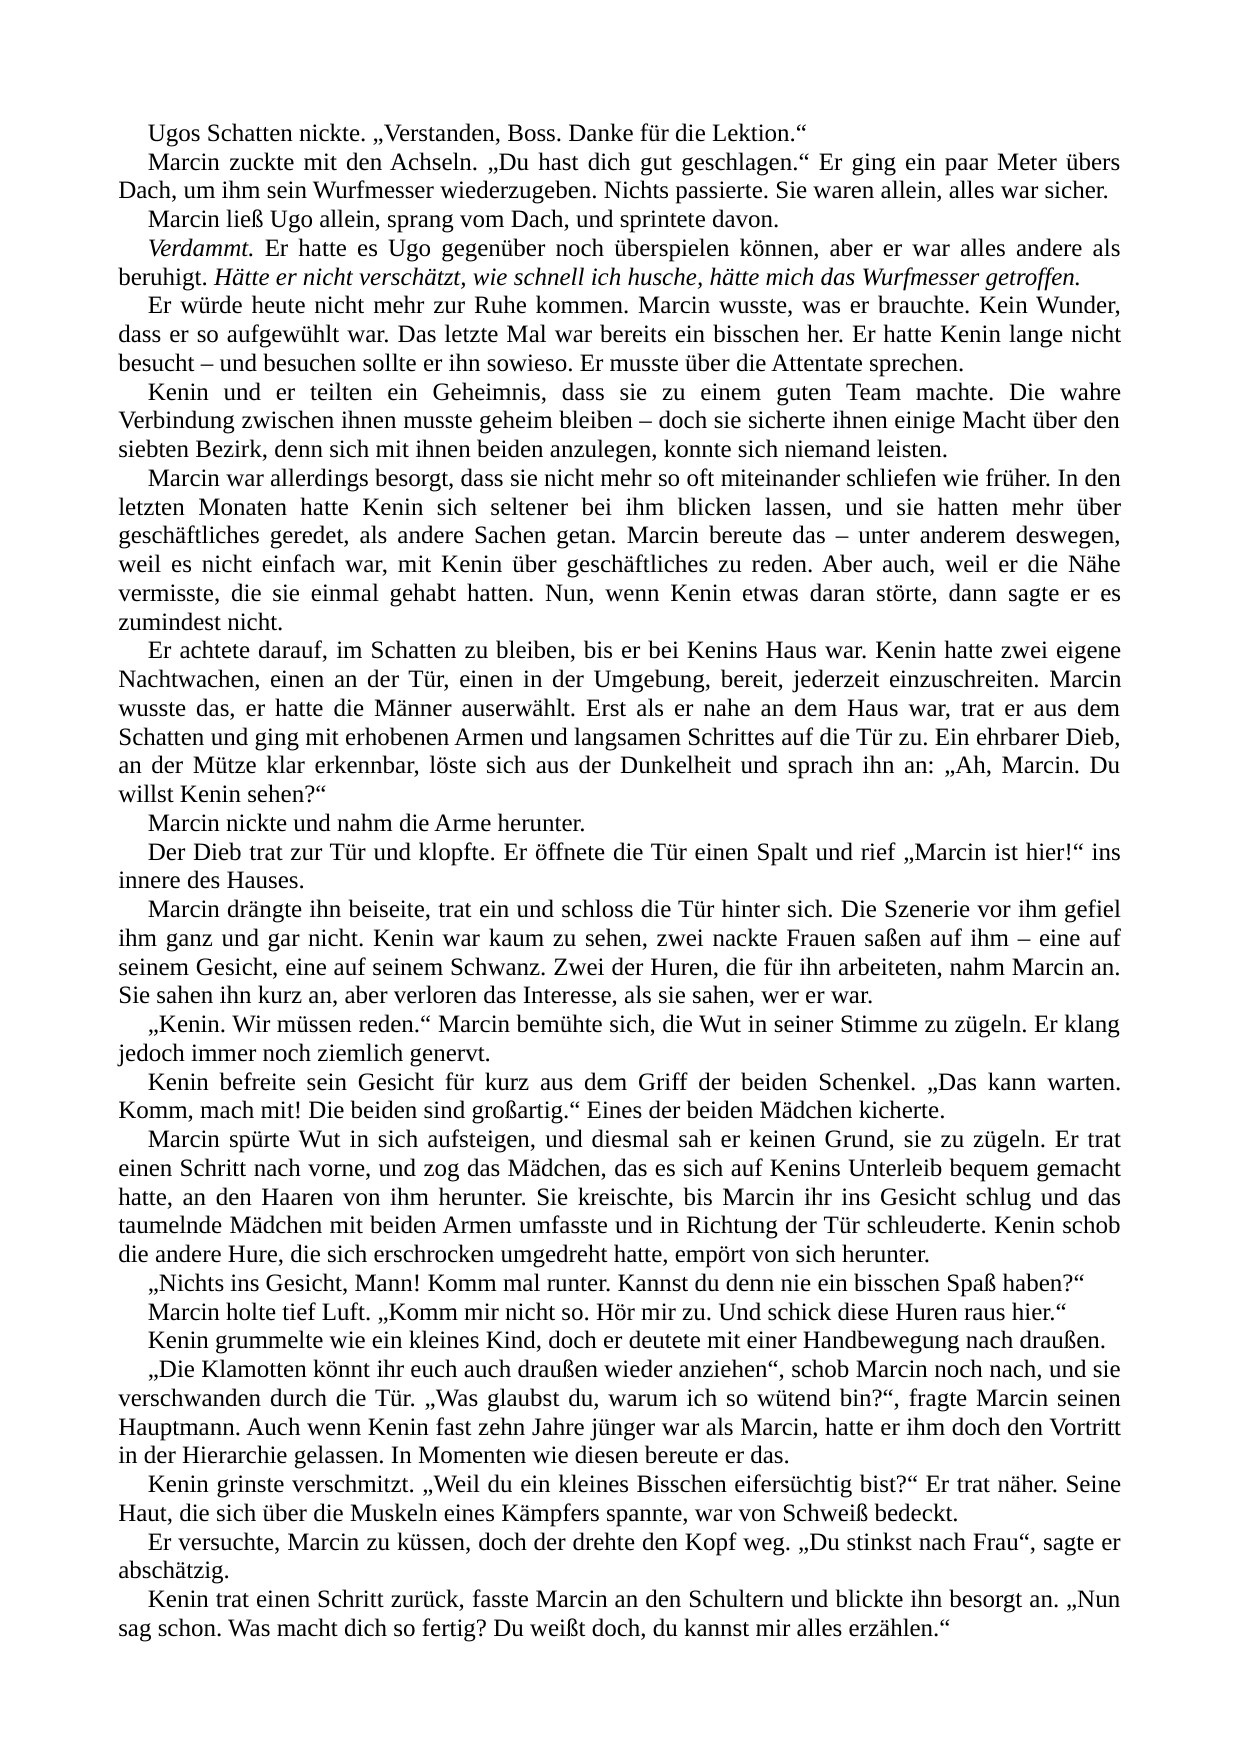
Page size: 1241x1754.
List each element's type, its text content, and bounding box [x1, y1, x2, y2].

text Er achtete darauf, im Schatten zu bleiben, bis er bei Kenins Haus war. Kenin hatte zwei eigene Nachtwachen, einen an der Tür, einen in der Umgebung, bereit, jederzeit einzuschreiten. Marcin wusste das, er hatte die Männer auserwählt. Erst als er nahe an dem Haus war, trat er aus dem Schatten und ging mit erhobenen Armen und langsamen Schrittes auf die Tür zu. Ein ehrbarer Dieb, an der Mütze klar erkennbar, löste sich aus der Dunkelheit und sprach ihn an: „Ah, Marcin. Du willst Kenin sehen?“ [118, 636, 1122, 808]
text Marcin nickte und nahm die Arme herunter. [118, 808, 1122, 837]
text Der Dieb trat zur Tür und klopfte. Er öffnete die Tür einen Spalt und rief „Marcin ist hier!“ ins innere des Hauses. [118, 837, 1122, 894]
text Marcin holte tief Luft. „Komm mir nicht so. Hör mir zu. Und schick diese Huren raus hier.“ [118, 1297, 1122, 1326]
text Kenin und er teilten ein Geheimnis, dass sie zu einem guten Team machte. Die wahre Verbindung zwischen ihnen musste geheim bleiben – doch sie sicherte ihnen einige Macht über den siebten Bezirk, denn sich mit ihnen beiden anzulegen, konnte sich niemand leisten. [118, 377, 1122, 463]
text Kenin trat einen Schritt zurück, fasste Marcin an den Schultern und blickte ihn besorgt an. „Nun sag schon. Was macht dich so fertig? Du weißt doch, du kannst mir alles erzählen.“ [118, 1584, 1122, 1642]
text Kenin grummelte wie ein kleines Kind, doch er deutete mit einer Handbewegung nach draußen. [118, 1326, 1122, 1354]
text Marcin drängte ihn beiseite, trat ein und schloss die Tür hinter sich. Die Szenerie vor ihm gefiel ihm ganz und gar nicht. Kenin war kaum zu sehen, zwei nackte Frauen saßen auf ihm – eine auf seinem Gesicht, eine auf seinem Schwanz. Zwei der Huren, die für ihn arbeiteten, nahm Marcin an. Sie sahen ihn kurz an, aber verloren das Interesse, als sie sahen, wer er war. [118, 894, 1122, 1009]
text „Kenin. Wir müssen reden.“ Marcin bemühte sich, die Wut in seiner Stimme zu zügeln. Er klang jedoch immer noch ziemlich genervt. [118, 1009, 1122, 1067]
text Marcin ließ Ugo allein, sprang vom Dach, und sprintete davon. [118, 204, 1122, 233]
text „Nichts ins Gesicht, Mann! Komm mal runter. Kannst du denn nie ein bisschen Spaß haben?“ [118, 1268, 1122, 1297]
text „Die Klamotten könnt ihr euch auch draußen wieder anziehen“, schob Marcin noch nach, und sie verschwanden durch die Tür. „Was glaubst du, warum ich so wütend bin?“, fragte Marcin seinen Hauptmann. Auch wenn Kenin fast zehn Jahre jünger war als Marcin, hatte er ihm doch den Vortritt in der Hierarchie gelassen. In Momenten wie diesen bereute er das. [118, 1354, 1122, 1469]
text Er versuchte, Marcin zu küssen, doch der drehte den Kopf weg. „Du stinkst nach Frau“, sagte er abschätzig. [118, 1527, 1122, 1584]
text Marcin war allerdings besorgt, dass sie nicht mehr so oft miteinander schliefen wie früher. In den letzten Monaten hatte Kenin sich seltener bei ihm blicken lassen, und sie hatten mehr über geschäftliches geredet, als andere Sachen getan. Marcin bereute das – unter anderem deswegen, weil es nicht einfach war, mit Kenin über geschäftliches zu reden. Aber auch, weil er die Nähe vermisste, die sie einmal gehabt hatten. Nun, wenn Kenin etwas daran störte, dann sagte er es zumindest nicht. [118, 463, 1122, 636]
text Marcin zuckte mit den Achseln. „Du hast dich gut geschlagen.“ Er ging ein paar Meter übers Dach, um ihm sein Wurfmesser wiederzugeben. Nichts passierte. Sie waren allein, alles war sicher. [118, 147, 1122, 204]
text Er würde heute nicht mehr zur Ruhe kommen. Marcin wusste, was er brauchte. Kein Wunder, dass er so aufgewühlt war. Das letzte Mal war bereits ein bisschen her. Er hatte Kenin lange nicht besucht – und besuchen sollte er ihn sowieso. Er musste über die Attentate sprechen. [118, 291, 1122, 377]
text Kenin befreite sein Gesicht für kurz aus dem Griff der beiden Schenkel. „Das kann warten. Komm, mach mit! Die beiden sind großartig.“ Eines der beiden Mädchen kicherte. [118, 1067, 1122, 1124]
text Verdammt. Er hatte es Ugo gegenüber noch überspielen können, aber er war alles andere als beruhigt. Hätte er nicht verschätzt, wie schnell ich husche, hätte mich das Wurfmesser getroffen. [118, 233, 1122, 291]
text Kenin grinste verschmitzt. „Weil du ein kleines Bisschen eifersüchtig bist?“ Er trat näher. Seine Haut, die sich über die Muskeln eines Kämpfers spannte, war von Schweiß bedeckt. [118, 1469, 1122, 1527]
text Marcin spürte Wut in sich aufsteigen, und diesmal sah er keinen Grund, sie zu zügeln. Er trat einen Schritt nach vorne, und zog das Mädchen, das es sich auf Kenins Unterleib bequem gemacht hatte, an den Haaren von ihm herunter. Sie kreischte, bis Marcin ihr ins Gesicht schlug und das taumelnde Mädchen mit beiden Armen umfasste und in Richtung der Tür schleuderte. Kenin schob die andere Hure, die sich erschrocken umgedreht hatte, empört von sich herunter. [118, 1124, 1122, 1268]
text Ugos Schatten nickte. „Verstanden, Boss. Danke für die Lektion.“ [118, 118, 1122, 147]
